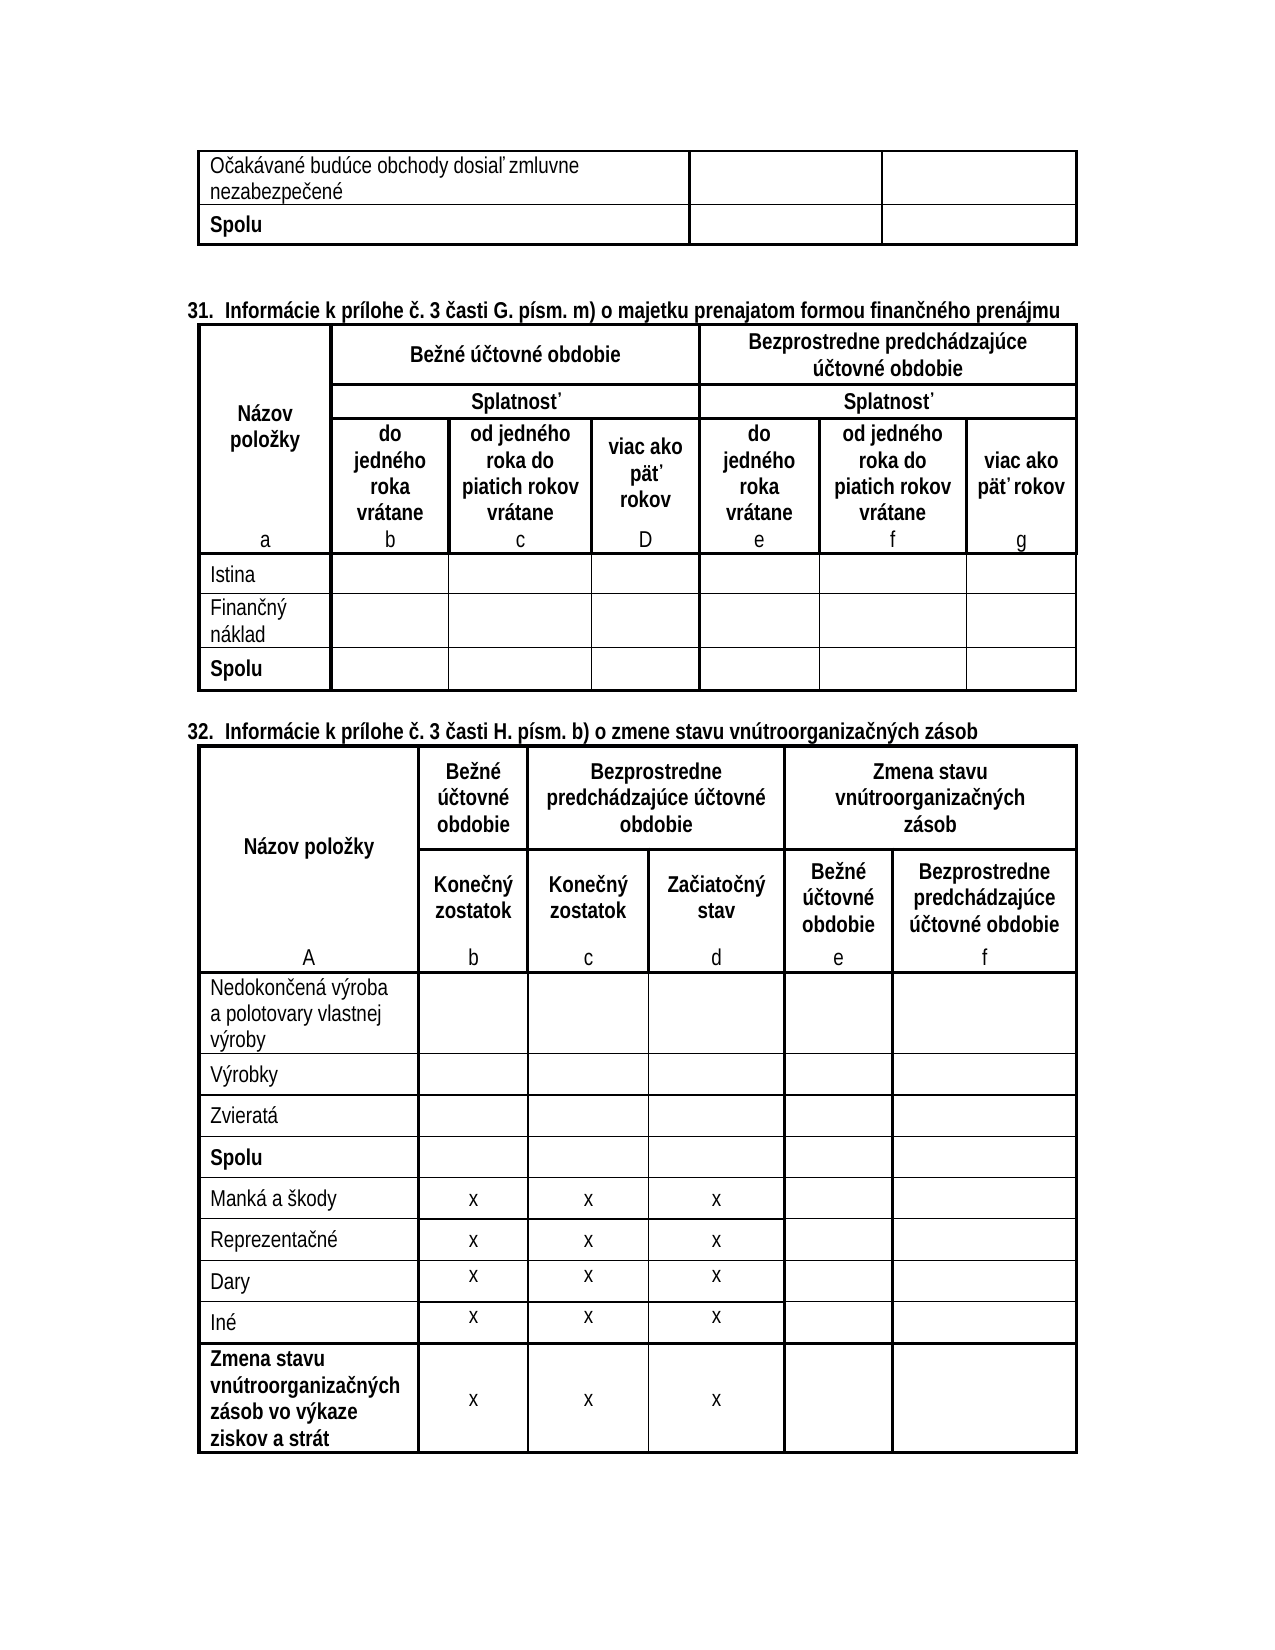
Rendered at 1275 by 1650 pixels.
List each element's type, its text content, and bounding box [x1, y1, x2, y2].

table_cell Dary [201, 1261, 417, 1301]
table_cell D [593, 526, 698, 552]
table_cell [786, 1261, 891, 1301]
table_cell Konečný zostatok [420, 851, 526, 944]
table_cell x [529, 1178, 648, 1218]
table_cell A [201, 944, 417, 971]
table_cell x [420, 1220, 527, 1259]
table_cell [649, 1096, 783, 1136]
table_header Zmena stavu vnútroorganizačných zásob [786, 748, 1075, 847]
table_cell Manká a škody [201, 1178, 417, 1218]
table_cell x [420, 1303, 527, 1342]
text 32. Informácie k prílohe č. 3 časti H. písm. b) o zmene stavu vnútroorganizačných zásob [187, 718, 1087, 744]
table_cell [967, 555, 1075, 593]
table_cell [449, 648, 591, 688]
table_cell [691, 205, 881, 243]
table_header Názov položky [201, 748, 417, 944]
table_cell [967, 594, 1075, 647]
table_cell b [420, 944, 526, 971]
table_cell [420, 1096, 527, 1136]
table_cell [820, 594, 966, 647]
table_cell x [529, 1261, 648, 1301]
table_cell [883, 152, 1075, 204]
table_cell [691, 152, 881, 204]
table_cell Zmena stavu vnútroorganizačných zásob vo výkaze ziskov a strát [201, 1345, 417, 1451]
table_cell [529, 1054, 648, 1094]
table_cell d [650, 944, 783, 971]
table_cell e [701, 526, 818, 552]
table_cell Výrobky [201, 1054, 417, 1094]
table_cell [820, 648, 966, 688]
table_cell [449, 594, 591, 647]
table_header Bežné účtovné obdobie [420, 748, 526, 847]
table_cell [333, 648, 448, 688]
table_cell x [649, 1220, 783, 1259]
table_cell [592, 594, 698, 647]
table_cell [894, 1178, 1075, 1218]
table_cell do jedného roka vrátane [701, 420, 818, 526]
table_cell x [649, 1178, 783, 1218]
table_cell [701, 648, 819, 688]
table_cell [333, 594, 448, 647]
table_cell [786, 1302, 891, 1342]
table_cell x [529, 1303, 648, 1342]
table_cell Splatnosť [701, 386, 1075, 417]
table_header Bezprostredne predchádzajúce účtovné obdobie [701, 326, 1075, 383]
table_cell [420, 1054, 527, 1094]
table_cell [786, 1178, 891, 1218]
table_cell x [529, 1220, 648, 1259]
table_cell [894, 1302, 1075, 1342]
table_cell Splatnosť [333, 386, 698, 417]
table_cell [649, 974, 783, 1053]
table_cell viac ako päť rokov [593, 420, 698, 526]
table_cell [786, 1137, 891, 1177]
table_cell f [894, 944, 1075, 971]
table_cell od jedného roka do piatich rokov vrátane [821, 420, 965, 526]
table_cell Reprezentačné [201, 1219, 417, 1259]
text 31. Informácie k prílohe č. 3 časti G. písm. m) o majetku prenajatom formou finančného prenájmu [187, 297, 1087, 323]
table_cell [333, 555, 448, 593]
table_cell [529, 1137, 648, 1177]
table_cell [786, 1219, 891, 1259]
table_cell f [821, 526, 965, 552]
table_cell Spolu [201, 648, 329, 688]
table_cell [420, 974, 527, 1053]
table_cell [786, 1096, 891, 1136]
table_cell x [420, 1178, 527, 1218]
table_cell [894, 1054, 1075, 1094]
table_cell x [649, 1345, 783, 1451]
table_cell x [420, 1261, 527, 1301]
table_cell [967, 648, 1075, 688]
table_cell x [649, 1261, 783, 1301]
table_header Bezprostredne predchádzajúce účtovné obdobie [529, 748, 783, 847]
table_cell [894, 1219, 1075, 1259]
table_cell [592, 648, 698, 688]
table_header Názov položky [201, 326, 329, 526]
table_cell Začiatočný stav [650, 851, 783, 944]
table_cell Nedokončená výroba a polotovary vlastnej výroby [201, 974, 417, 1053]
table_cell Finančný náklad [201, 594, 329, 647]
table_cell [701, 594, 819, 647]
table_cell [592, 555, 698, 593]
table_cell [449, 555, 591, 593]
table_cell [883, 205, 1075, 243]
table_cell [894, 974, 1075, 1053]
table_cell Istina [201, 555, 329, 593]
table_cell x [529, 1345, 648, 1451]
table_cell g [968, 526, 1075, 552]
table_cell [894, 1345, 1075, 1451]
table_cell [786, 1054, 891, 1094]
table_cell [649, 1054, 783, 1094]
table_cell Iné [201, 1302, 417, 1342]
table_cell Konečný zostatok [529, 851, 647, 944]
table_cell [529, 974, 648, 1053]
table_cell b [333, 526, 447, 552]
table_cell Bežné účtovné obdobie [786, 851, 891, 944]
table_cell [894, 1137, 1075, 1177]
table_cell Spolu [200, 205, 688, 243]
table_cell [820, 555, 966, 593]
table_cell [420, 1137, 527, 1177]
table_header Bežné účtovné obdobie [333, 326, 698, 383]
table_cell [894, 1261, 1075, 1301]
table_cell [786, 974, 891, 1053]
table_cell c [451, 526, 590, 552]
table_cell od jedného roka do piatich rokov vrátane [451, 420, 590, 526]
table_cell [786, 1345, 891, 1451]
table_cell a [201, 526, 329, 552]
table_cell Spolu [201, 1137, 417, 1177]
table_cell x [649, 1303, 783, 1342]
table_cell [894, 1096, 1075, 1136]
table_cell c [529, 944, 647, 971]
table_cell [529, 1096, 648, 1136]
table_cell [701, 555, 819, 593]
table_cell [649, 1137, 783, 1177]
table_cell do jedného roka vrátane [333, 420, 447, 526]
table_cell e [786, 944, 891, 971]
table_cell Očakávané budúce obchody dosiaľ zmluvne nezabezpečené [200, 152, 688, 204]
table_cell Zvieratá [201, 1096, 417, 1136]
table_cell x [420, 1345, 527, 1451]
table_cell viac ako päť rokov [968, 420, 1075, 526]
table_cell Bezprostredne predchádzajúce účtovné obdobie [894, 851, 1075, 944]
